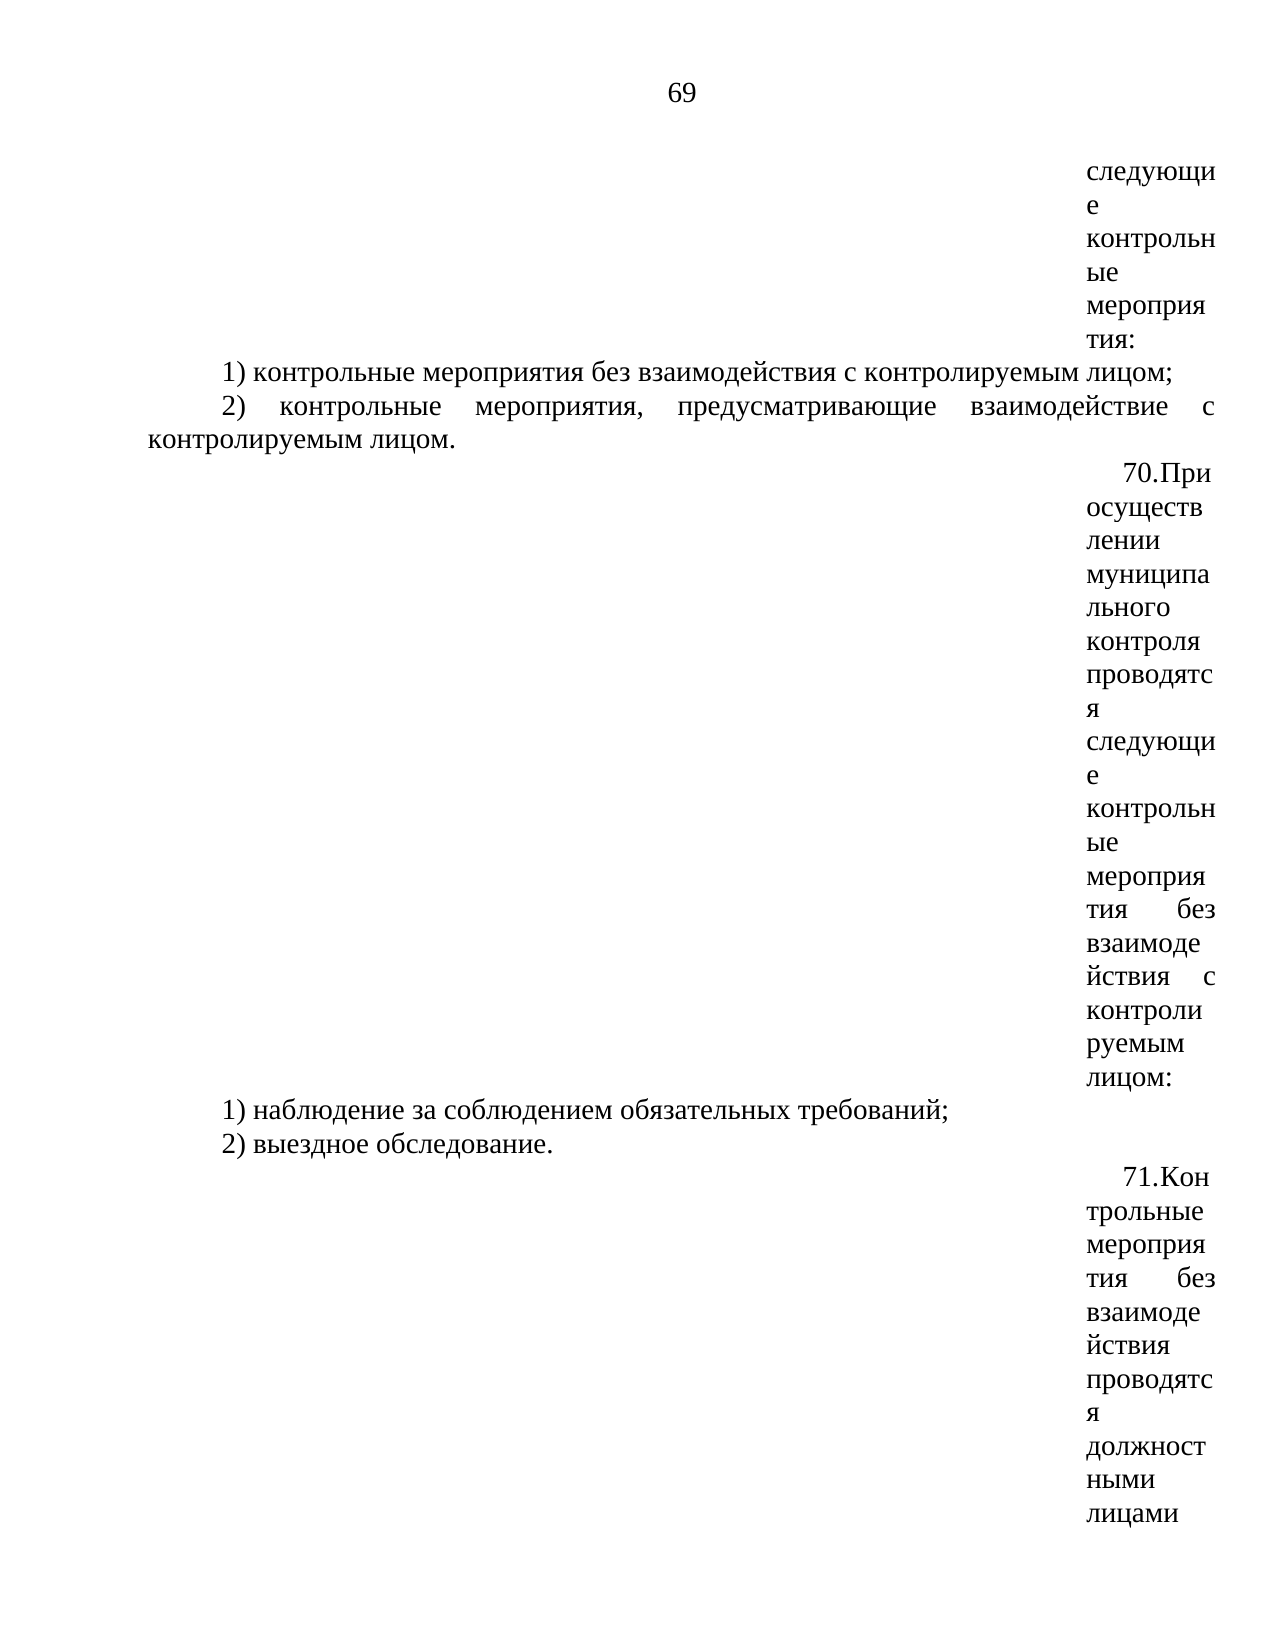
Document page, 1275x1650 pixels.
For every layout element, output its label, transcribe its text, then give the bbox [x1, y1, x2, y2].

list При осуществлении муниципального контроля проводятся следующие контрольные мероприятия без взаимодействия с контролируемым лицом: [1048, 455, 1216, 1092]
list Контрольные мероприятия без взаимодействия проводятся должностными лицами [1048, 1159, 1216, 1528]
text 2) выездное обследование. [148, 1126, 1216, 1159]
text 2) контрольные мероприятия, предусматривающие взаимодействие с контролируемым лицом. [148, 388, 1216, 455]
list следующие контрольные мероприятия: [1048, 153, 1216, 354]
text 1) наблюдение за соблюдением обязательных требований; [148, 1092, 1216, 1126]
text 1) контрольные мероприятия без взаимодействия с контролируемым лицом; [148, 354, 1216, 388]
